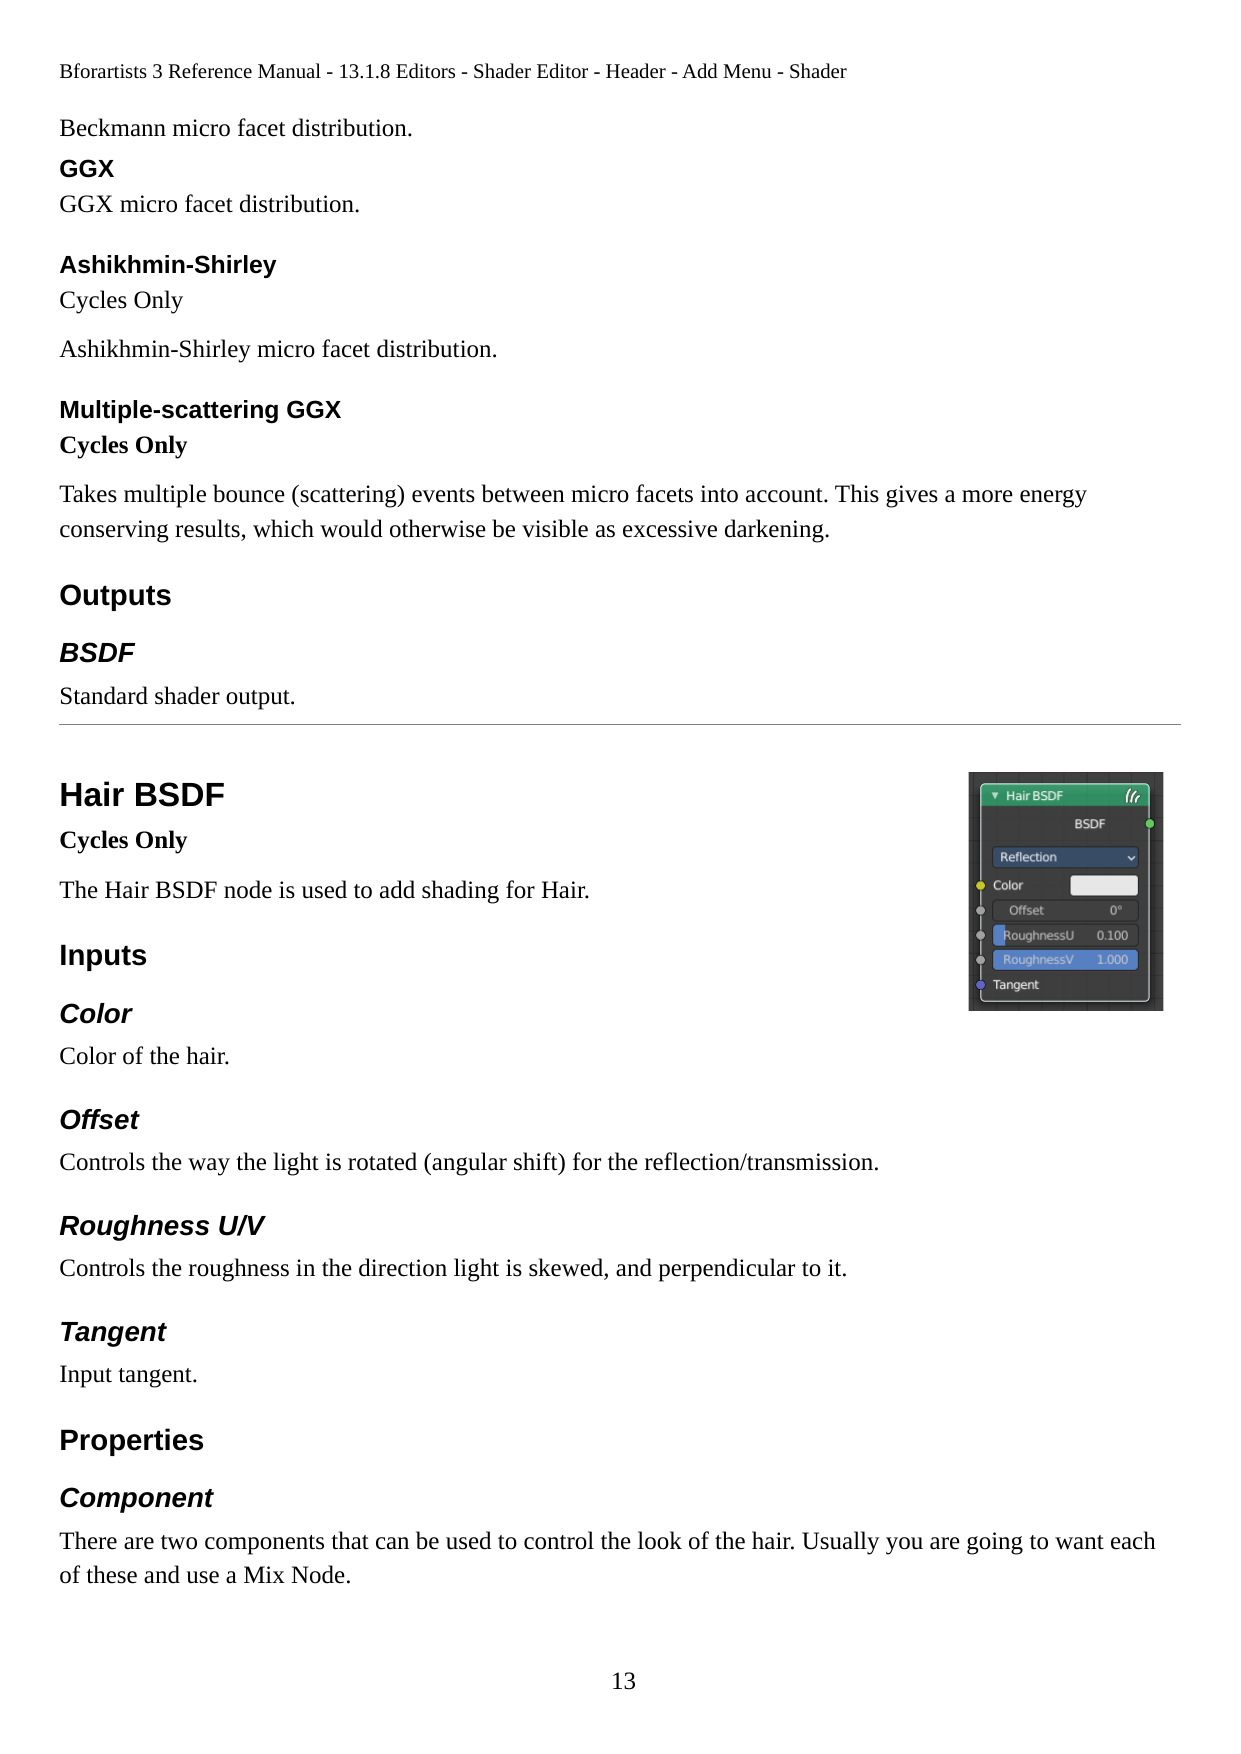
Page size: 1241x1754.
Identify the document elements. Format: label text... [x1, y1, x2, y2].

text Controls the roughness in the direction light is skewed, and perpendicular to it. [59, 1253, 1181, 1282]
text Cycles Only [59, 826, 968, 854]
subtitle Tangent [59, 1315, 1181, 1347]
subtitle Offset [59, 1103, 1181, 1135]
text [1164, 826, 1181, 854]
text Cycles Only [59, 430, 1181, 459]
subtitle [1164, 938, 1181, 972]
subtitle Component [59, 1482, 1181, 1513]
subtitle Color [59, 997, 1181, 1029]
text Cycles Only [59, 285, 1181, 314]
subtitle Ashikhmin-Shirley [59, 250, 1181, 279]
subtitle GGX [59, 154, 1181, 182]
text There are two components that can be used to control the look of the hair. Usually you are going to want each of these and use a Mix Node. [59, 1526, 1181, 1589]
subtitle Outputs [59, 578, 1181, 611]
text Beckmann micro facet distribution. [59, 113, 1181, 141]
text Controls the way the light is rotated (angular shift) for the reflection/transmission. [59, 1147, 1181, 1176]
text Takes multiple bounce (scattering) events between micro facets into account. This gives a more energy conserving results, which would otherwise be visible as excessive darkening. [59, 479, 1181, 543]
text Input tangent. [59, 1359, 1181, 1388]
text Color of the hair. [59, 1041, 1181, 1070]
subtitle [1164, 774, 1181, 813]
subtitle Inputs [59, 938, 968, 972]
subtitle Roughness U/V [59, 1209, 1181, 1241]
subtitle Hair BSDF [59, 774, 968, 813]
text The Hair BSDF node is used to add shading for Hair. [59, 875, 968, 903]
subtitle Multiple-scattering GGX [59, 396, 1181, 424]
text Standard shader output. [59, 681, 1181, 709]
text Ashikhmin-Shirley micro facet distribution. [59, 334, 1181, 363]
picture [968, 772, 1164, 1011]
subtitle Properties [59, 1423, 1181, 1457]
text GGX micro facet distribution. [59, 189, 1181, 217]
subtitle BSDF [59, 636, 1181, 668]
